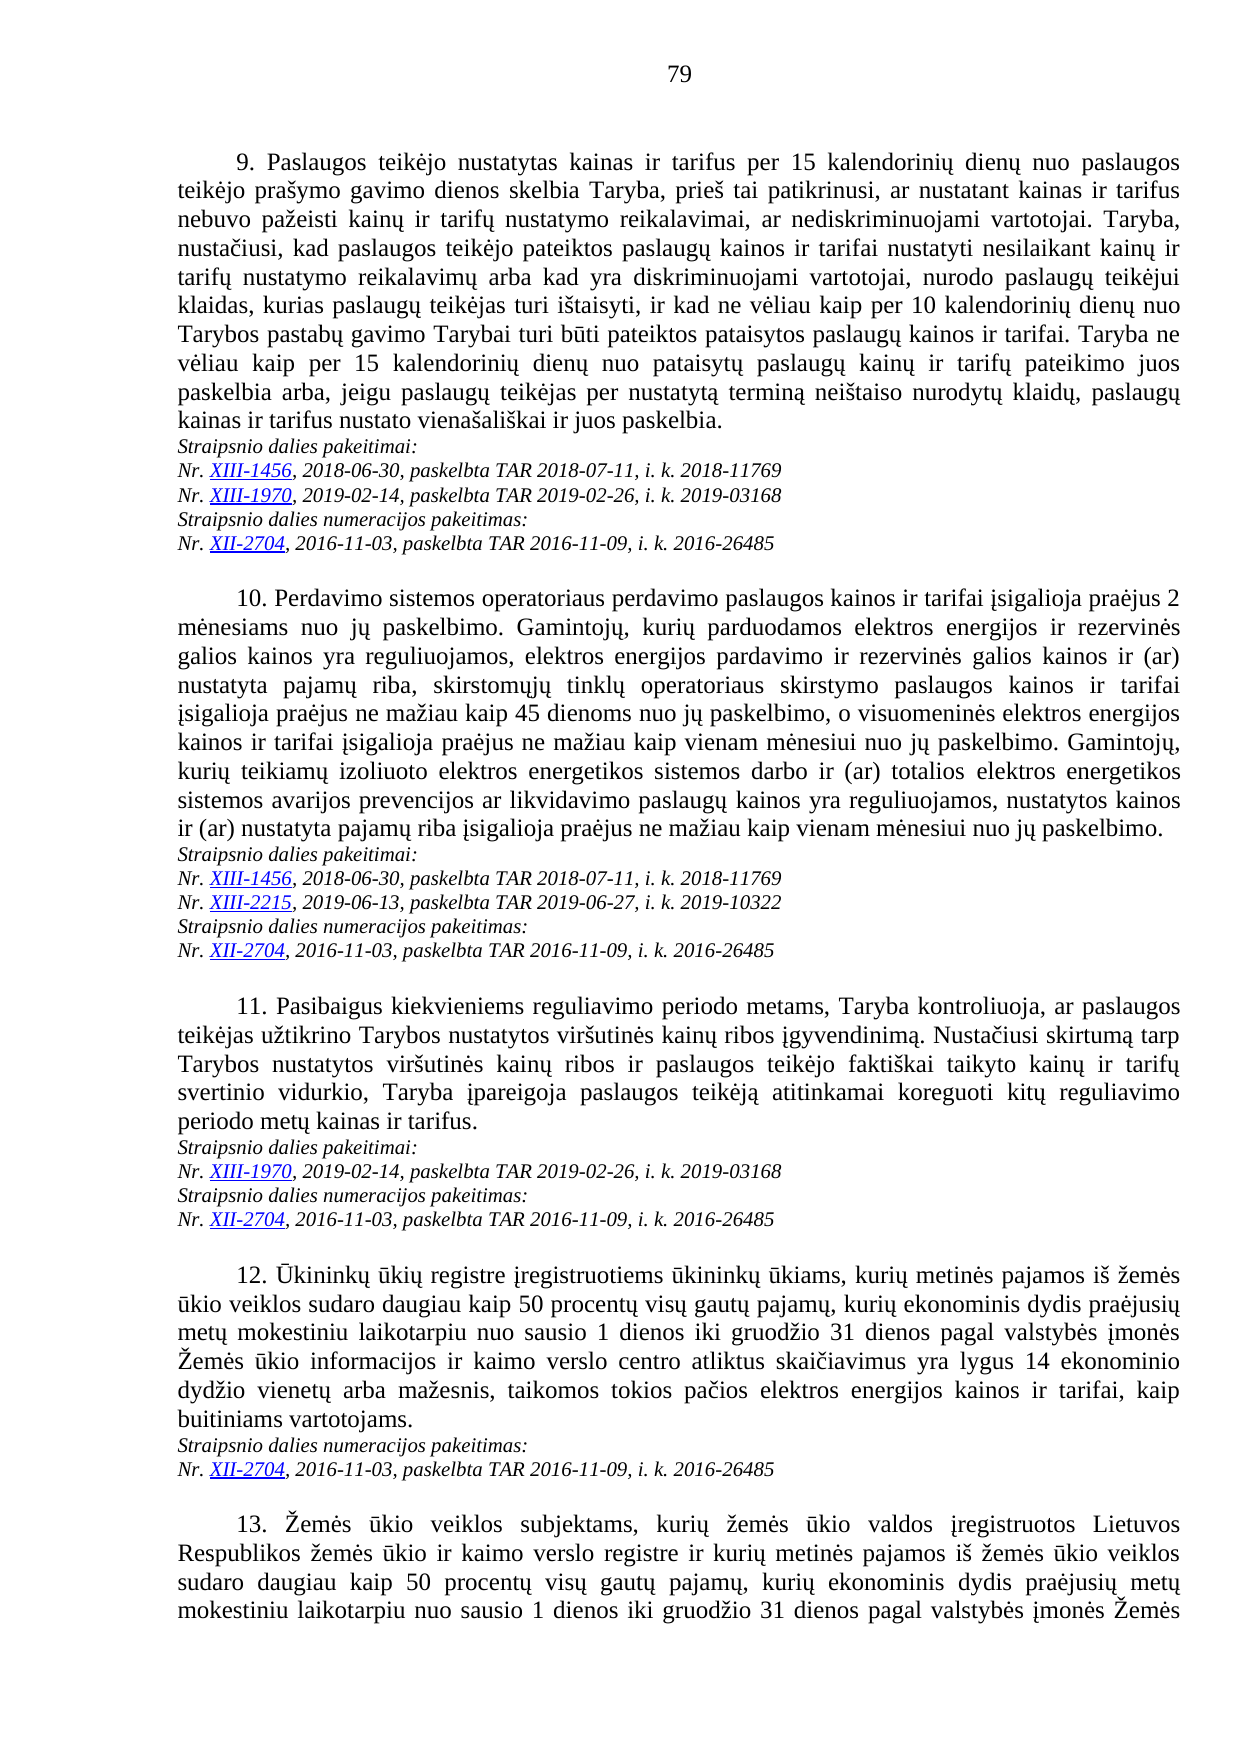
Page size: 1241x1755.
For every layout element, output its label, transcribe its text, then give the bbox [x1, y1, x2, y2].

text Nr. XIII-1456, 2018-06-30, paskelbta TAR 2018-07-11, i. k. 2018-11769 [177, 458, 1181, 482]
text 10. Perdavimo sistemos operatoriaus perdavimo paslaugos kainos ir tarifai įsigalioja praėjus 2 mėnesiams nuo jų paskelbimo. Gamintojų, kurių parduodamos elektros energijos ir rezervinės galios kainos yra reguliuojamos, elektros energijos pardavimo ir rezervinės galios kainos ir (ar) nustatyta pajamų riba, skirstomųjų tinklų operatoriaus skirstymo paslaugos kainos ir tarifai įsigalioja praėjus ne mažiau kaip 45 dienoms nuo jų paskelbimo, o visuomeninės elektros energijos kainos ir tarifai įsigalioja praėjus ne mažiau kaip vienam mėnesiui nuo jų paskelbimo. Gamintojų, kurių teikiamų izoliuoto elektros energetikos sistemos darbo ir (ar) totalios elektros energetikos sistemos avarijos prevencijos ar likvidavimo paslaugų kainos yra reguliuojamos, nustatytos kainos ir (ar) nustatyta pajamų riba įsigalioja praėjus ne mažiau kaip vienam mėnesiui nuo jų paskelbimo. [177, 583, 1181, 842]
text Straipsnio dalies numeracijos pakeitimas: [177, 914, 1181, 938]
text Nr. XII-2704, 2016-11-03, paskelbta TAR 2016-11-09, i. k. 2016-26485 [177, 1207, 1181, 1231]
text Nr. XIII-2215, 2019-06-13, paskelbta TAR 2019-06-27, i. k. 2019-10322 [177, 890, 1181, 914]
text Nr. XIII-1970, 2019-02-14, paskelbta TAR 2019-02-26, i. k. 2019-03168 [177, 1159, 1181, 1183]
text Nr. XII-2704, 2016-11-03, paskelbta TAR 2016-11-09, i. k. 2016-26485 [177, 531, 1181, 555]
text 11. Pasibaigus kiekvieniems reguliavimo periodo metams, Taryba kontroliuoja, ar paslaugos teikėjas užtikrino Tarybos nustatytos viršutinės kainų ribos įgyvendinimą. Nustačiusi skirtumą tarp Tarybos nustatytos viršutinės kainų ribos ir paslaugos teikėjo faktiškai taikyto kainų ir tarifų svertinio vidurkio, Taryba įpareigoja paslaugos teikėją atitinkamai koreguoti kitų reguliavimo periodo metų kainas ir tarifus. [177, 991, 1181, 1135]
text Straipsnio dalies numeracijos pakeitimas: [177, 1432, 1181, 1457]
text Straipsnio dalies numeracijos pakeitimas: [177, 1183, 1181, 1207]
text Straipsnio dalies pakeitimai: [177, 842, 1181, 866]
text Nr. XIII-1456, 2018-06-30, paskelbta TAR 2018-07-11, i. k. 2018-11769 [177, 866, 1181, 890]
text Straipsnio dalies pakeitimai: [177, 434, 1181, 458]
text 12. Ūkininkų ūkių registre įregistruotiems ūkininkų ūkiams, kurių metinės pajamos iš žemės ūkio veiklos sudaro daugiau kaip 50 procentų visų gautų pajamų, kurių ekonominis dydis praėjusių metų mokestiniu laikotarpiu nuo sausio 1 dienos iki gruodžio 31 dienos pagal valstybės įmonės Žemės ūkio informacijos ir kaimo verslo centro atliktus skaičiavimus yra lygus 14 ekonominio dydžio vienetų arba mažesnis, taikomos tokios pačios elektros energijos kainos ir tarifai, kaip buitiniams vartotojams. [177, 1260, 1181, 1432]
text Nr. XIII-1970, 2019-02-14, paskelbta TAR 2019-02-26, i. k. 2019-03168 [177, 482, 1181, 507]
text Nr. XII-2704, 2016-11-03, paskelbta TAR 2016-11-09, i. k. 2016-26485 [177, 938, 1181, 962]
text Nr. XII-2704, 2016-11-03, paskelbta TAR 2016-11-09, i. k. 2016-26485 [177, 1457, 1181, 1481]
text Straipsnio dalies numeracijos pakeitimas: [177, 507, 1181, 531]
text Straipsnio dalies pakeitimai: [177, 1135, 1181, 1159]
text 13. Žemės ūkio veiklos subjektams, kurių žemės ūkio valdos įregistruotos Lietuvos Respublikos žemės ūkio ir kaimo verslo registre ir kurių metinės pajamos iš žemės ūkio veiklos sudaro daugiau kaip 50 procentų visų gautų pajamų, kurių ekonominis dydis praėjusių metų mokestiniu laikotarpiu nuo sausio 1 dienos iki gruodžio 31 dienos pagal valstybės įmonės Žemės [177, 1509, 1181, 1624]
text 9. Paslaugos teikėjo nustatytas kainas ir tarifus per 15 kalendorinių dienų nuo paslaugos teikėjo prašymo gavimo dienos skelbia Taryba, prieš tai patikrinusi, ar nustatant kainas ir tarifus nebuvo pažeisti kainų ir tarifų nustatymo reikalavimai, ar nediskriminuojami vartotojai. Taryba, nustačiusi, kad paslaugos teikėjo pateiktos paslaugų kainos ir tarifai nustatyti nesilaikant kainų ir tarifų nustatymo reikalavimų arba kad yra diskriminuojami vartotojai, nurodo paslaugų teikėjui klaidas, kurias paslaugų teikėjas turi ištaisyti, ir kad ne vėliau kaip per 10 kalendorinių dienų nuo Tarybos pastabų gavimo Tarybai turi būti pateiktos pataisytos paslaugų kainos ir tarifai. Taryba ne vėliau kaip per 15 kalendorinių dienų nuo pataisytų paslaugų kainų ir tarifų pateikimo juos paskelbia arba, jeigu paslaugų teikėjas per nustatytą terminą neištaiso nurodytų klaidų, paslaugų kainas ir tarifus nustato vienašališkai ir juos paskelbia. [177, 147, 1181, 434]
